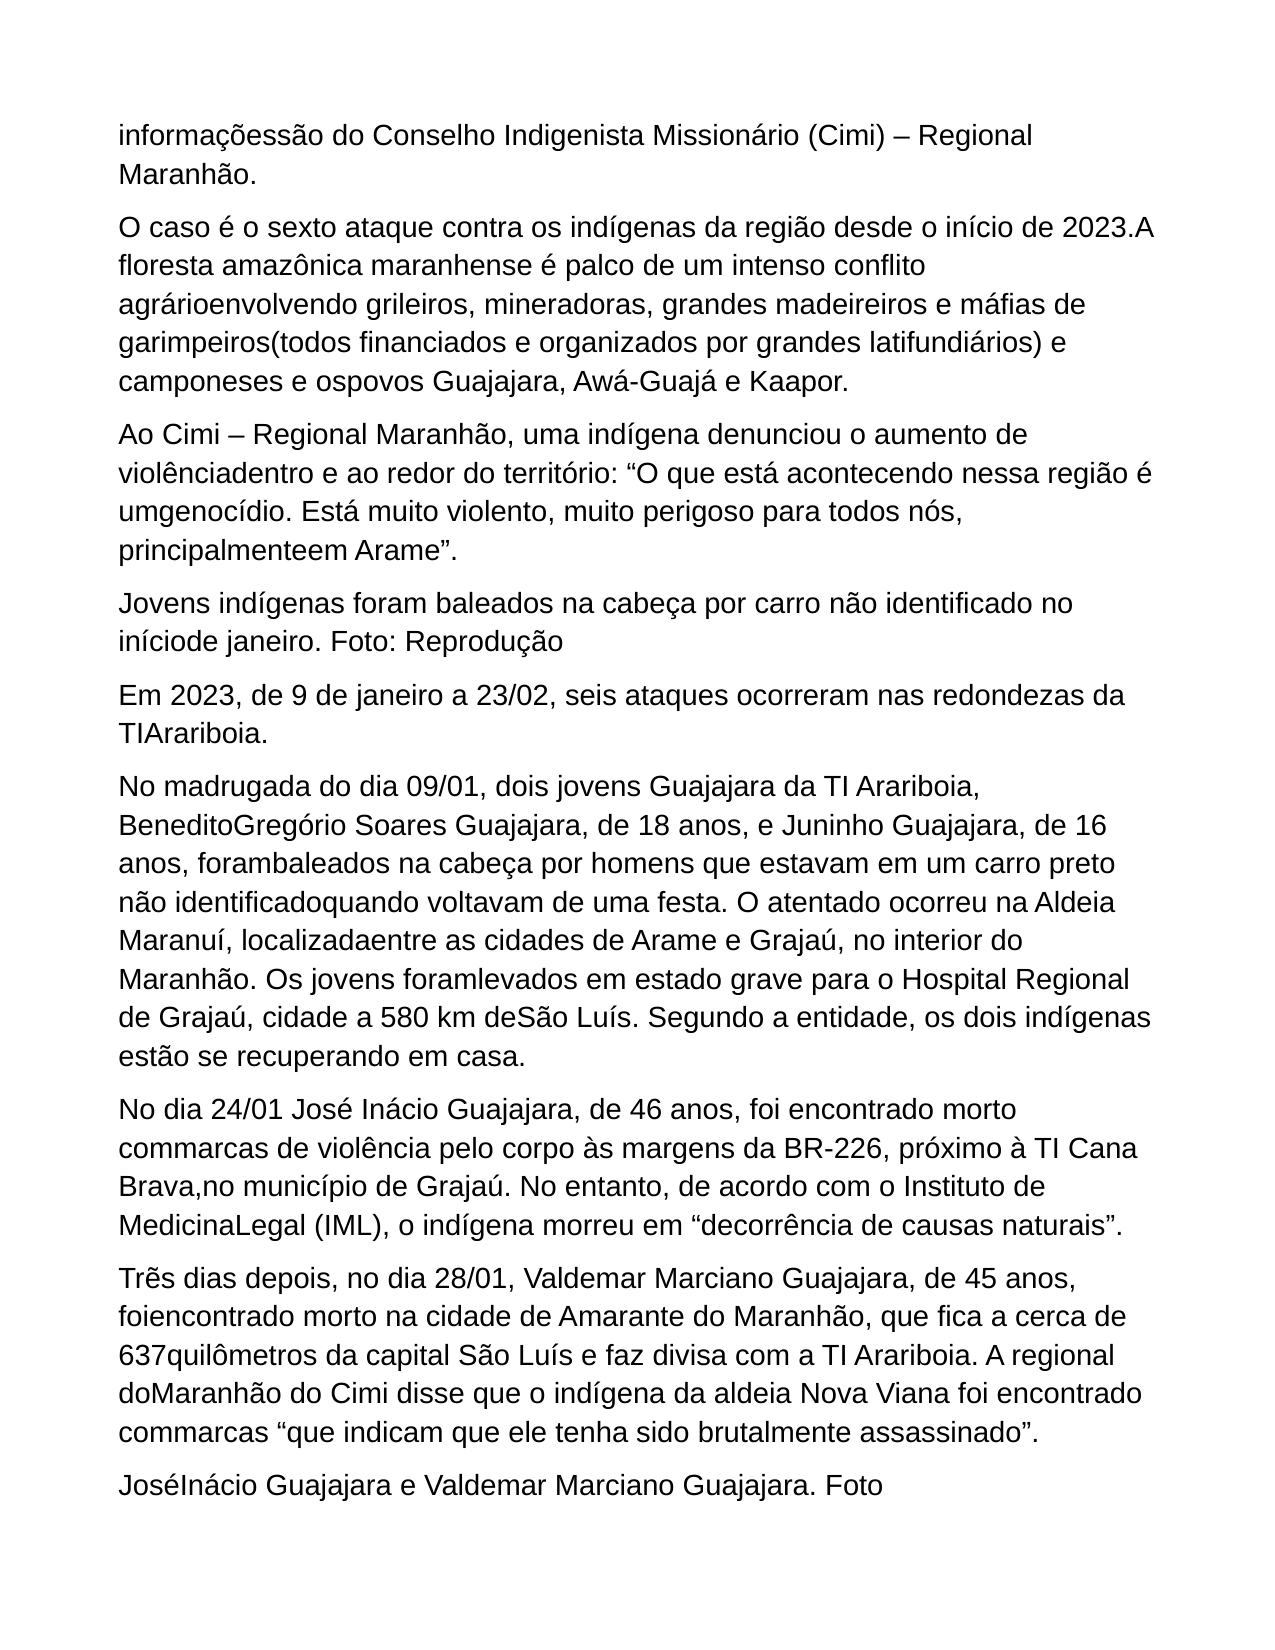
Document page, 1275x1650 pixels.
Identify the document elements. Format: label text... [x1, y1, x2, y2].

text Trẽs dias depois, no dia 28/01, Valdemar Marciano Guajajara, de 45 anos, foiencontrado morto na cidade de Amarante do Maranhão, que fica a cerca de 637quilômetros da capital São Luís e faz divisa com a TI Arariboia. A regional doMaranhão do Cimi disse que o indígena da aldeia Nova Viana foi encontrado commarcas “que indicam que ele tenha sido brutalmente assassinado”. [118, 1261, 1157, 1448]
text O caso é o sexto ataque contra os indígenas da região desde o início de 2023.A floresta amazônica maranhense é palco de um intenso conflito agrárioenvolvendo grileiros, mineradoras, grandes madeireiros e máfias de garimpeiros(todos financiados e organizados por grandes latifundiários) e camponeses e ospovos Guajajara, Awá-Guajá e Kaapor. [118, 210, 1157, 397]
text Em 2023, de 9 de janeiro a 23/02, seis ataques ocorreram nas redondezas da TIArariboia. [118, 677, 1157, 749]
text Jovens indígenas foram baleados na cabeça por carro não identificado no iníciode janeiro. Foto: Reprodução [118, 586, 1157, 658]
text Ao Cimi – Regional Maranhão, uma indígena denunciou o aumento de violênciadentro e ao redor do território: “O que está acontecendo nessa região é umgenocídio. Está muito violento, muito perigoso para todos nós, principalmenteem Arame”. [118, 417, 1157, 566]
text JoséInácio Guajajara e Valdemar Marciano Guajajara. Foto [118, 1468, 1157, 1502]
text No madrugada do dia 09/01, dois jovens Guajajara da TI Arariboia, BeneditoGregório Soares Guajajara, de 18 anos, e Juninho Guajajara, de 16 anos, forambaleados na cabeça por homens que estavam em um carro preto não identificadoquando voltavam de uma festa. O atentado ocorreu na Aldeia Maranuí, localizadaentre as cidades de Arame e Grajaú, no interior do Maranhão. Os jovens foramlevados em estado grave para o Hospital Regional de Grajaú, cidade a 580 km deSão Luís. Segundo a entidade, os dois indígenas estão se recuperando em casa. [118, 769, 1157, 1072]
text No dia 24/01 José Inácio Guajajara, de 46 anos, foi encontrado morto commarcas de violência pelo corpo às margens da BR-226, próximo à TI Cana Brava,no município de Grajaú. No entanto, de acordo com o Instituto de MedicinaLegal (IML), o indígena morreu em “decorrência de causas naturais”. [118, 1092, 1157, 1241]
text informaçõessão do Conselho Indigenista Missionário (Cimi) – Regional Maranhão. [118, 118, 1157, 190]
